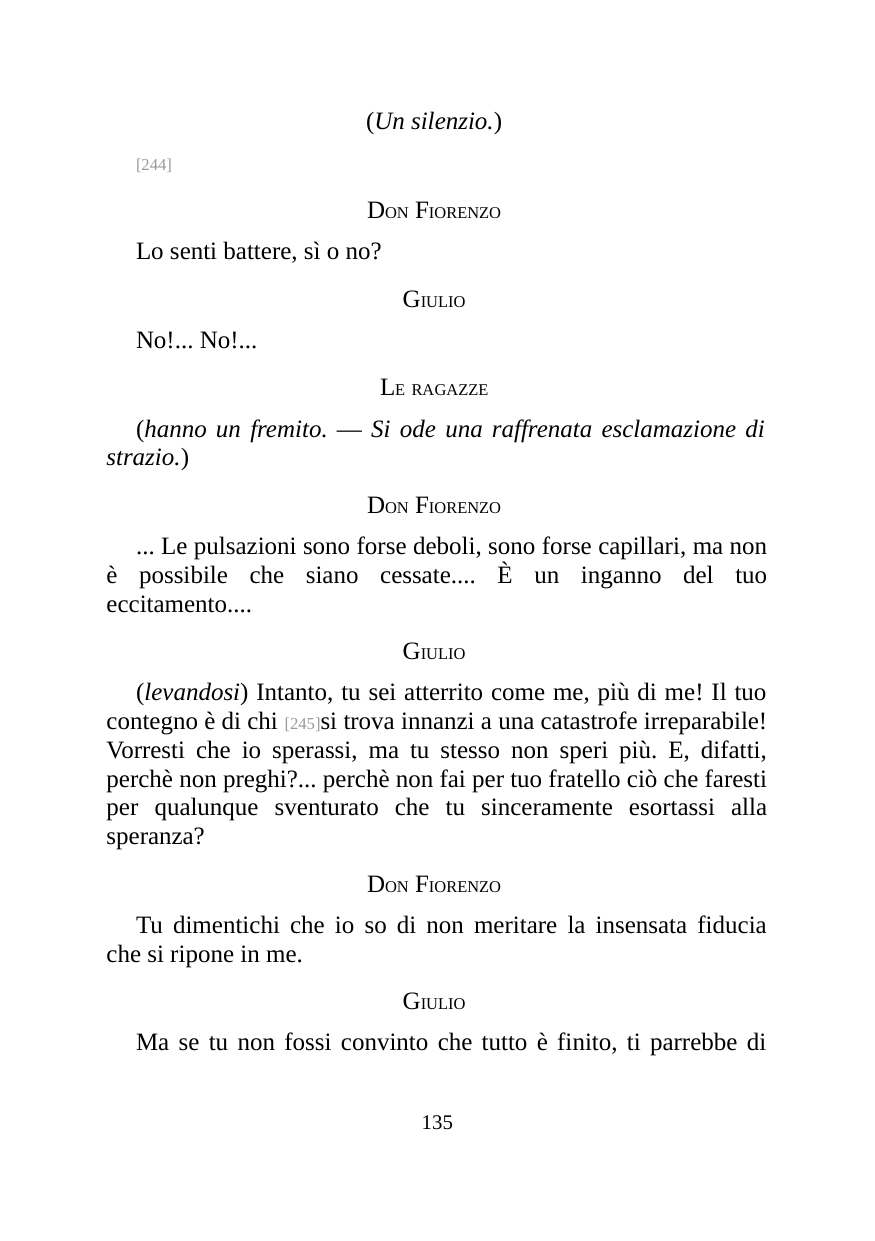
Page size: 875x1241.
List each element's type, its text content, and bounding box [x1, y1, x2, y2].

text (Un silenzio.) [106, 106, 768, 135]
text ... Le pulsazioni sono forse deboli, sono forse capillari, ma non è possibile che siano cessate.... È un inganno del tuo eccitamento.... [106, 531, 768, 617]
text (hanno un fremito. ― Si ode una raffrenata esclamazione di strazio.) [106, 414, 768, 471]
text Don Fiorenzo [106, 490, 768, 519]
text Tu dimentichi che io so di non meritare la insensata fiducia che si ripone in me. [106, 910, 768, 967]
text (levandosi) Intanto, tu sei atterrito come me, più di me! Il tuo contegno è di chi [245]si trova innanzi a una catastrofe irreparabile! Vorresti che io sperassi, ma tu stesso non speri più. E, difatti, perchè non preghi?... perchè non fai per tuo fratello ciò che faresti per qualunque sventurato che tu sinceramente esortassi alla speranza? [106, 677, 768, 850]
text Don Fiorenzo [106, 195, 768, 224]
text Ma se tu non fossi convinto che tutto è finito, ti parrebbe di [106, 1027, 768, 1056]
text Don Fiorenzo [106, 869, 768, 897]
text Giulio [106, 636, 768, 665]
text Giulio [106, 284, 768, 312]
text Lo senti battere, sì o no? [106, 236, 768, 265]
text Le ragazze [106, 372, 768, 401]
text [244] [106, 147, 768, 176]
text Giulio [106, 986, 768, 1015]
text No!... No!... [106, 325, 768, 354]
